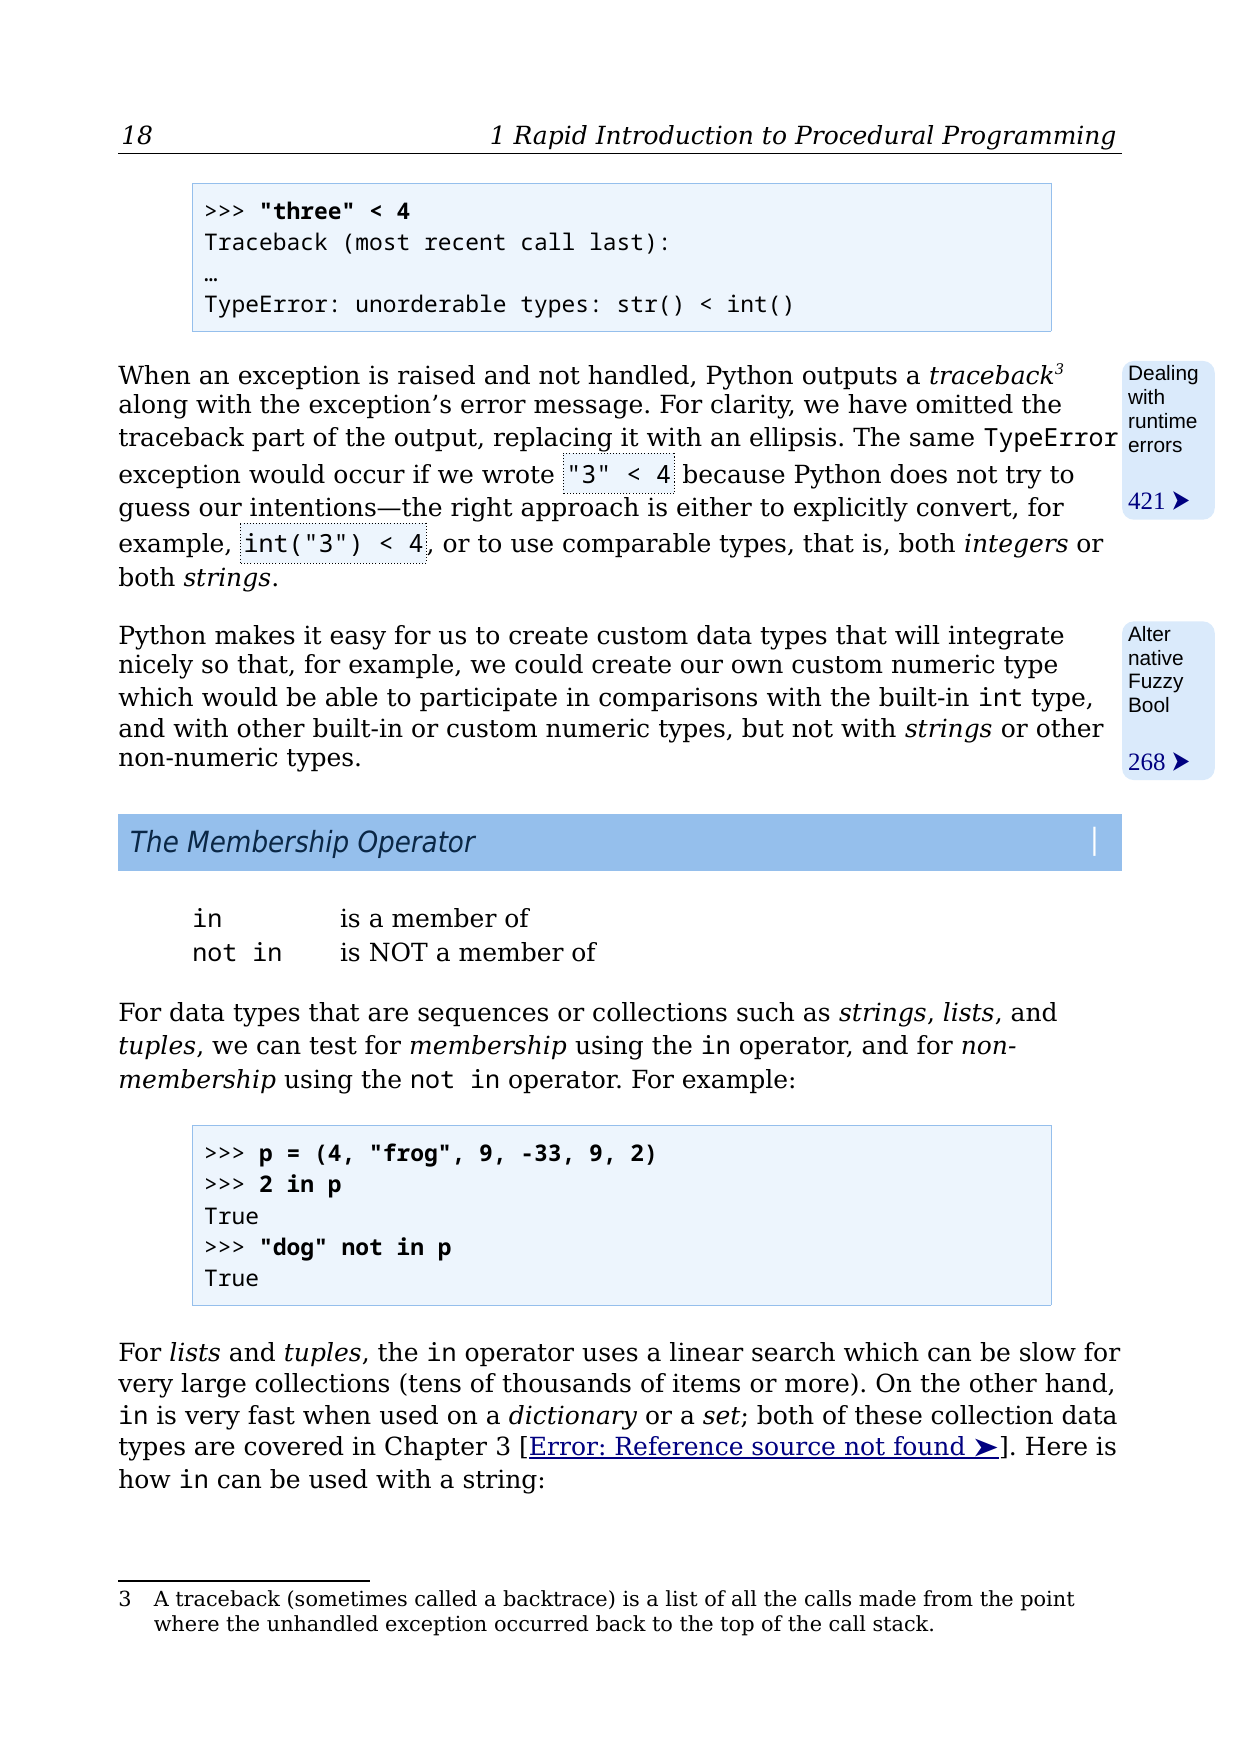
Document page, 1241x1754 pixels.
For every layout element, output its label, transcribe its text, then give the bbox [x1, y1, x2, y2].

text | [1081, 823, 1098, 857]
text Traceback (most recent call last): [193, 214, 1051, 245]
text For lists and tuples, the in operator uses a linear search which can be slow for very large collections (tens of thousands of items or more). On the other hand, in is very fast when used on a dictionary or a set; both of these collection data types are covered in Chapter 3 [Error: Reference source not found ➤]. Here is how in can be used with a string: [118, 1335, 1122, 1495]
text True [193, 1250, 1051, 1305]
text TypeError: unorderable types: str() < int() [193, 276, 1051, 331]
text >>> "three" < 4 [193, 184, 1051, 214]
subtitle The Membership Operator [118, 814, 1122, 871]
text A traceback (sometimes called a backtrace) is a list of all the calls made from the point where the unhandled exception occurred back to the top of the call stack. [118, 1587, 1122, 1636]
text in is a member of [192, 901, 1122, 935]
text When an exception is raised and not handled, Python outputs a traceback along with the exception’s error message. For clarity, we have omitted the traceback part of the output, replacing it with an ellipsis. The same TypeError exception would occur if we wrote "3" < 4 because Python does not try to guess our intentions—the right approach is either to explicitly convert, for example, int("3") < 4, or to use comparable types, that is, both integers or both strings. [118, 361, 1122, 592]
text not in is NOT a member of [192, 935, 1122, 969]
text >>> 2 in p [193, 1157, 1051, 1188]
text Python makes it easy for us to create custom data types that will integrate nicely so that, for example, we could create our own custom numeric type which would be able to participate in comparisons with the built-in int type, and with other built-in or custom numeric types, but not with strings or other non-numeric types. [118, 621, 1122, 772]
text >>> "dog" not in p [193, 1219, 1051, 1250]
text >>> p = (4, "frog", 9, -33, 9, 2) [193, 1126, 1051, 1157]
text For data types that are sequences or collections such as strings, lists, and tuples, we can test for membership using the in operator, and for non-membership using the not in operator. For example: [118, 998, 1122, 1096]
text … [193, 245, 1051, 276]
text True [193, 1188, 1051, 1219]
